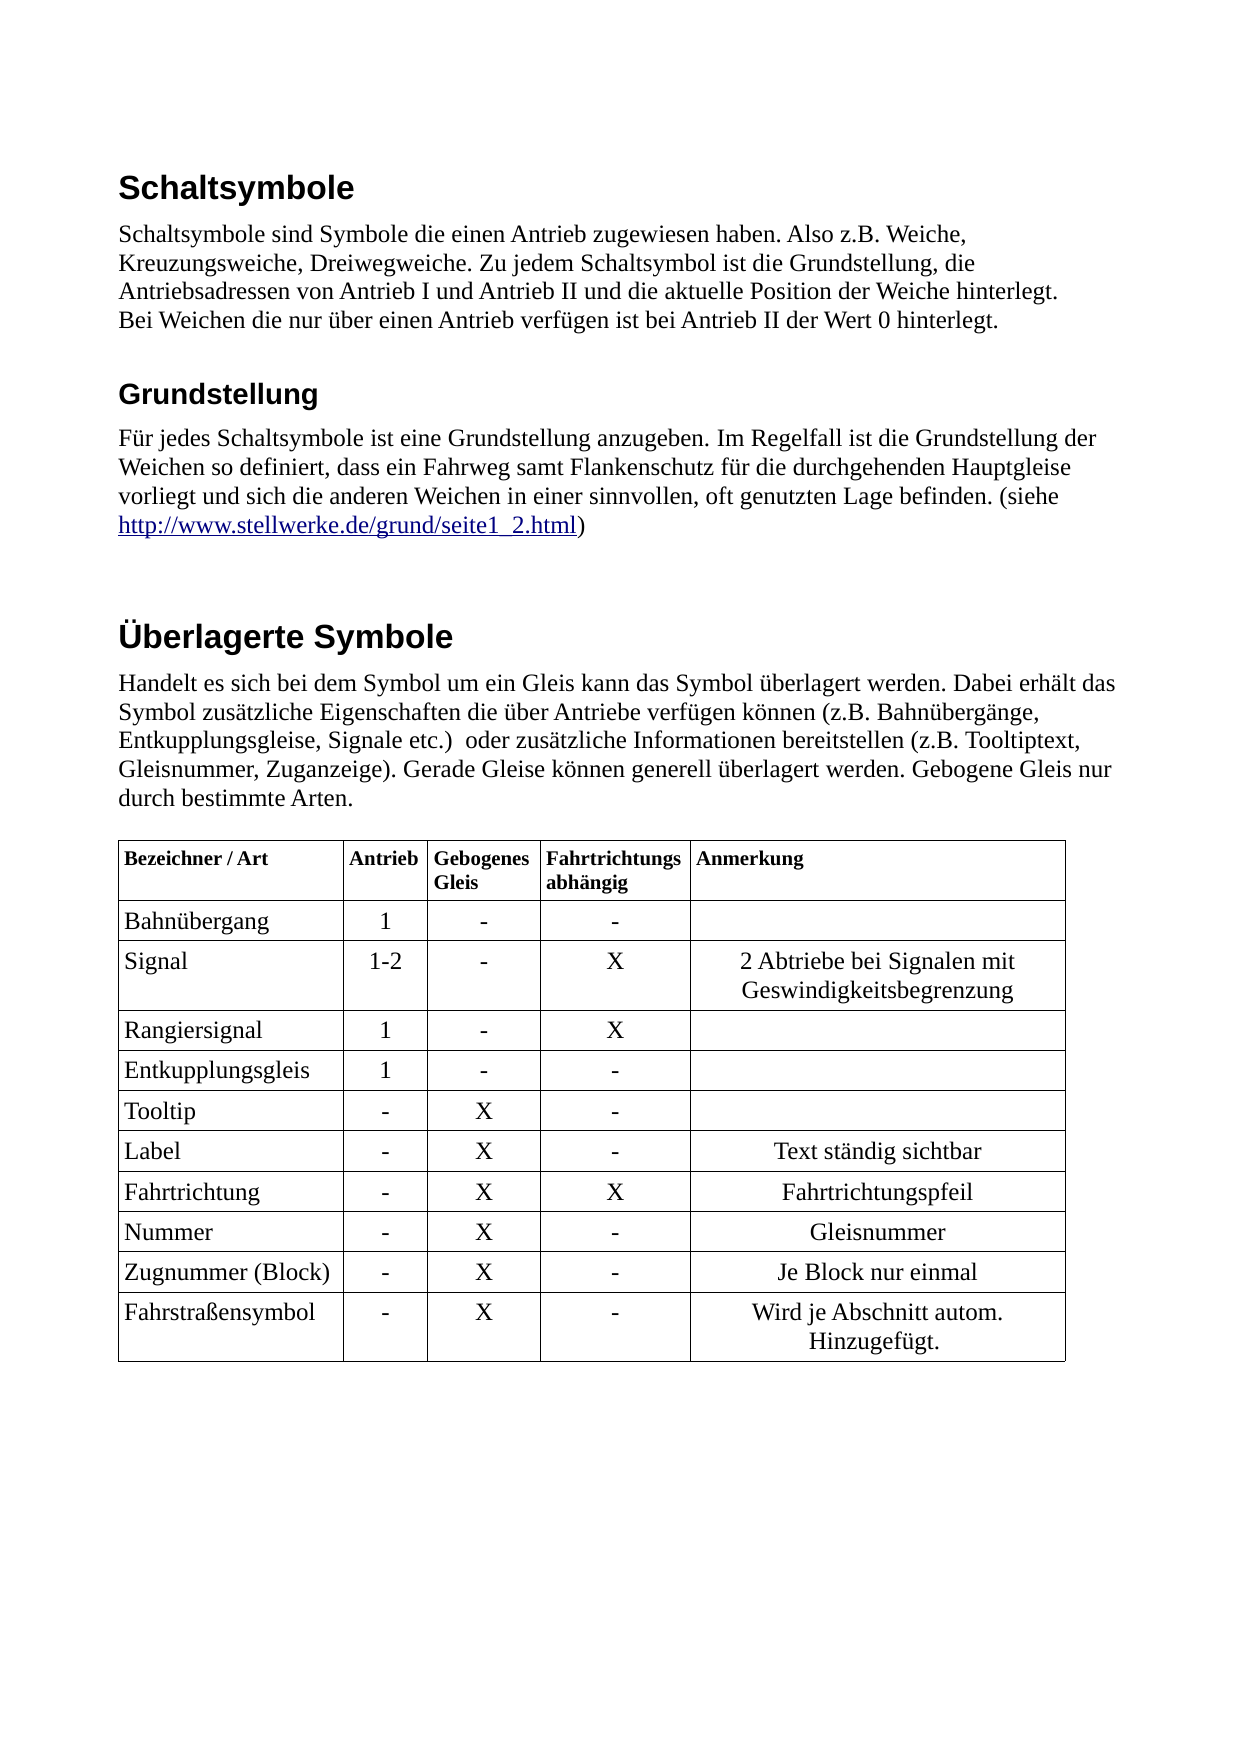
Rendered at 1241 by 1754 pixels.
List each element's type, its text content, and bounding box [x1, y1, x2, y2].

table_cell 1 [344, 1051, 427, 1090]
text Für jedes Schaltsymbole ist eine Grundstellung anzugeben. Im Regelfall ist die Grundstellung der Weichen so definiert, dass ein Fahrweg samt Flankenschutz für die durchgehenden Hauptgleise vorliegt und sich die anderen Weichen in einer sinnvollen, oft genutzten Lage befinden. (siehe http://www.stellwerke.de/grund/seite1_2.html) [118, 423, 1122, 538]
table_cell - [344, 1252, 427, 1292]
table_cell - [541, 1131, 690, 1171]
table_cell Bahnübergang [119, 901, 343, 940]
table_cell 1-2 [344, 941, 427, 1009]
table_cell - [541, 1091, 690, 1130]
table_cell Zugnummer (Block) [119, 1252, 343, 1292]
table_cell Gleisnummer [691, 1212, 1065, 1251]
table_cell - [344, 1091, 427, 1130]
table_cell - [344, 1172, 427, 1211]
table_cell Fahrtrichtung [119, 1172, 343, 1211]
table_cell X [541, 1172, 690, 1211]
table_header Fahrtrichtungsabhängig [541, 841, 690, 900]
table_cell - [541, 901, 690, 940]
table_cell [691, 1091, 1065, 1130]
table_cell Je Block nur einmal [691, 1252, 1065, 1292]
table_cell Label [119, 1131, 343, 1171]
table_cell - [344, 1212, 427, 1251]
table_cell Nummer [119, 1212, 343, 1251]
table_cell X [428, 1293, 540, 1361]
text Bei Weichen die nur über einen Antrieb verfügen ist bei Antrieb II der Wert 0 hinterlegt. [118, 305, 1122, 334]
table_cell X [428, 1212, 540, 1251]
table_cell Rangiersignal [119, 1011, 343, 1050]
table_cell Signal [119, 941, 343, 1009]
table_cell [691, 901, 1065, 940]
table_header Gebogenes Gleis [428, 841, 540, 900]
table_cell Text ständig sichtbar [691, 1131, 1065, 1171]
table_cell Wird je Abschnitt autom. Hinzugefügt. [691, 1293, 1065, 1361]
table_cell X [541, 1011, 690, 1050]
text Schaltsymbole sind Symbole die einen Antrieb zugewiesen haben. Also z.B. Weiche, Kreuzungsweiche, Dreiwegweiche. Zu jedem Schaltsymbol ist die Grundstellung, die Antriebsadressen von Antrieb I und Antrieb II und die aktuelle Position der Weiche hinterlegt. [118, 219, 1122, 305]
table_cell 1 [344, 901, 427, 940]
table_cell Fahrtrichtungspfeil [691, 1172, 1065, 1211]
table_cell X [428, 1131, 540, 1171]
table_cell - [428, 941, 540, 1009]
table_cell [691, 1011, 1065, 1050]
table_cell - [428, 1011, 540, 1050]
table_cell - [541, 1252, 690, 1292]
table_cell 2 Abtriebe bei Signalen mit Geswindigkeitsbegrenzung [691, 941, 1065, 1009]
table_header Anmerkung [691, 841, 1065, 900]
table_cell Fahrstraßensymbol [119, 1293, 343, 1361]
table_cell - [344, 1293, 427, 1361]
text Handelt es sich bei dem Symbol um ein Gleis kann das Symbol überlagert werden. Dabei erhält das Symbol zusätzliche Eigenschaften die über Antriebe verfügen können (z.B. Bahnübergänge, Entkupplungsgleise, Signale etc.) oder zusätzliche Informationen bereitstellen (z.B. Tooltiptext, Gleisnummer, Zuganzeige). Gerade Gleise können generell überlagert werden. Gebogene Gleis nur durch bestimmte Arten. [118, 668, 1122, 812]
table_cell Tooltip [119, 1091, 343, 1130]
table_cell [691, 1051, 1065, 1090]
table_cell - [344, 1131, 427, 1171]
table_header Bezeichner / Art [119, 841, 343, 900]
subtitle Überlagerte Symbole [118, 617, 1122, 655]
table_cell - [541, 1051, 690, 1090]
table_cell 1 [344, 1011, 427, 1050]
subtitle Schaltsymbole [118, 168, 1122, 206]
table_cell X [428, 1172, 540, 1211]
subtitle Grundstellung [118, 377, 1122, 411]
table_header Antrieb [344, 841, 427, 900]
table_cell X [428, 1091, 540, 1130]
table_cell - [428, 901, 540, 940]
table_cell X [541, 941, 690, 1009]
table_cell - [541, 1212, 690, 1251]
table_cell - [541, 1293, 690, 1361]
table_cell - [428, 1051, 540, 1090]
table_cell Entkupplungsgleis [119, 1051, 343, 1090]
table_cell X [428, 1252, 540, 1292]
